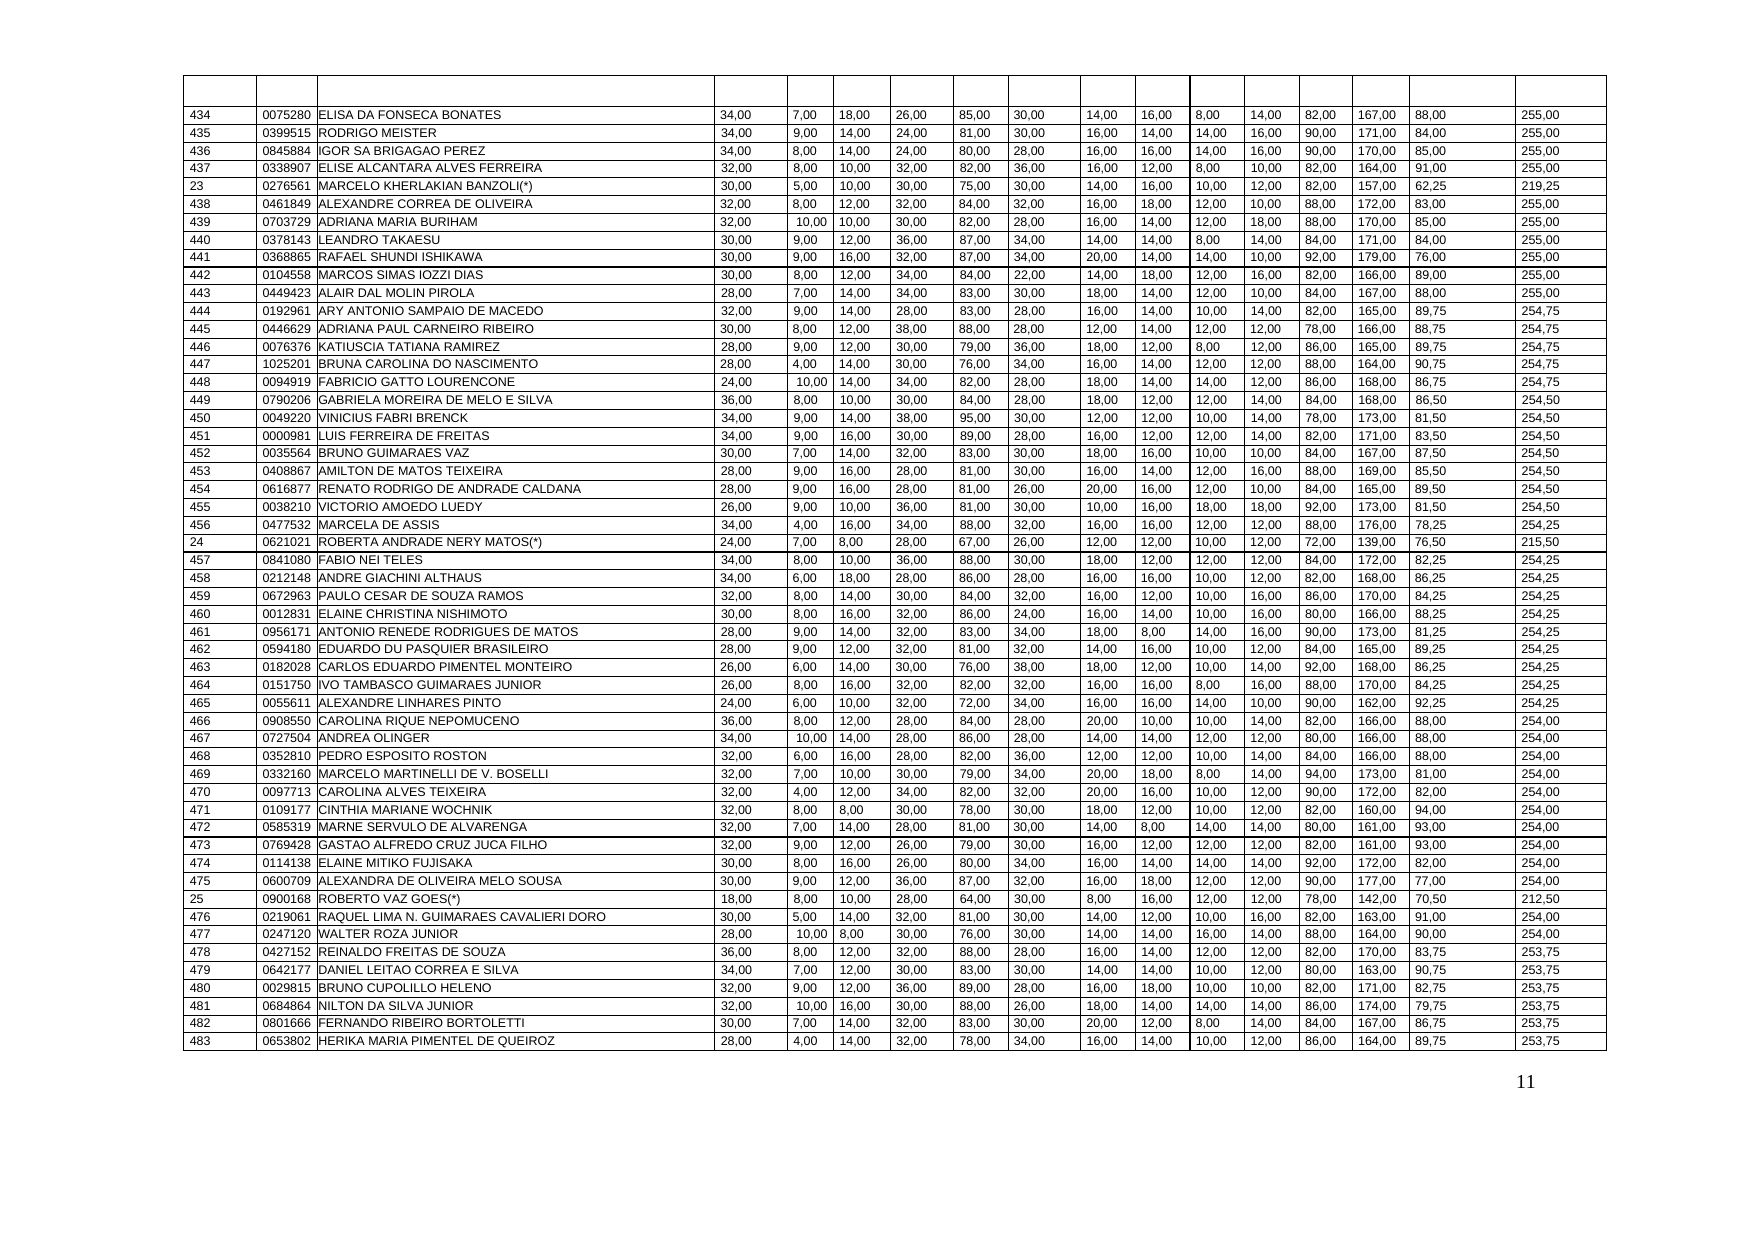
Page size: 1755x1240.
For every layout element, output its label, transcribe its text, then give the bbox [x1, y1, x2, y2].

table_cell 30,00 [1009, 553, 1080, 569]
table_cell 10,00 [788, 214, 833, 231]
table_cell 16,00 [834, 481, 890, 498]
table_cell 16,00 [1136, 641, 1189, 658]
table_cell 8,00 [834, 535, 890, 551]
table_cell 12,00 [1191, 428, 1244, 444]
table_cell 30,00 [891, 356, 953, 373]
table_cell WALTER ROZA JUNIOR [318, 926, 714, 943]
table_cell 162,00 [1353, 695, 1409, 712]
table_cell 28,00 [891, 820, 953, 836]
table_cell 12,00 [1191, 356, 1244, 373]
table_cell 28,00 [715, 339, 787, 355]
table_cell 0151750 [257, 677, 317, 694]
table_cell 23 [184, 178, 256, 195]
table_cell 16,00 [1081, 463, 1135, 480]
table_cell 254,25 [1516, 624, 1606, 640]
table_cell 36,00 [715, 713, 787, 729]
table_cell 14,00 [1136, 463, 1189, 480]
table_cell 12,00 [1136, 659, 1189, 676]
table_cell 0114138 [257, 855, 317, 872]
table_cell GASTAO ALFREDO CRUZ JUCA FILHO [318, 838, 714, 854]
table_cell 82,25 [1410, 553, 1515, 569]
table_cell 458 [184, 570, 256, 587]
table_cell 32,00 [715, 196, 787, 213]
table_cell 449 [184, 392, 256, 409]
table_cell 26,00 [1009, 998, 1080, 1014]
table_cell 14,00 [834, 446, 890, 462]
table_cell 16,00 [1136, 570, 1189, 587]
table_cell 10,00 [834, 553, 890, 569]
table_cell 16,00 [1081, 1033, 1135, 1050]
table_cell 82,00 [1300, 428, 1352, 444]
table_cell 28,00 [1009, 980, 1080, 997]
table_cell 12,00 [1191, 196, 1244, 213]
table_cell 12,00 [834, 962, 890, 979]
table_cell 82,00 [1300, 944, 1352, 961]
table_cell 67,00 [954, 535, 1008, 551]
table_cell BRUNO CUPOLILLO HELENO [318, 980, 714, 997]
table_cell 30,00 [715, 250, 787, 266]
table_cell 5,00 [788, 909, 833, 925]
table_cell 28,00 [1009, 143, 1080, 159]
table_cell 34,00 [715, 410, 787, 427]
table_cell 0703729 [257, 214, 317, 231]
table_cell 14,00 [1245, 232, 1299, 248]
table_cell 32,00 [715, 588, 787, 605]
table_cell 14,00 [1191, 998, 1244, 1014]
table_cell 168,00 [1353, 392, 1409, 409]
table_cell 0076376 [257, 339, 317, 355]
table_cell 32,00 [891, 695, 953, 712]
table_cell 165,00 [1353, 303, 1409, 320]
table_cell ELAINE MITIKO FUJISAKA [318, 855, 714, 872]
table_cell 30,00 [1009, 499, 1080, 516]
table_cell 215,50 [1516, 535, 1606, 551]
table_cell 253,75 [1516, 1016, 1606, 1032]
table_cell 254,50 [1516, 410, 1606, 427]
table_cell 10,00 [788, 731, 833, 747]
table_cell 253,75 [1516, 998, 1606, 1014]
table_cell 16,00 [1136, 107, 1189, 124]
table_cell 30,00 [1009, 926, 1080, 943]
table_cell 86,00 [1300, 339, 1352, 355]
table_cell 10,00 [788, 374, 833, 391]
table_cell 12,00 [1136, 392, 1189, 409]
table_cell 82,75 [1410, 980, 1515, 997]
table_cell 16,00 [834, 517, 890, 533]
table_cell 28,00 [715, 926, 787, 943]
table_cell 8,00 [788, 713, 833, 729]
table_cell 28,00 [715, 1033, 787, 1050]
table_cell 84,00 [1300, 1016, 1352, 1032]
table_cell 170,00 [1353, 677, 1409, 694]
table_cell 30,00 [1009, 125, 1080, 142]
table_cell 176,00 [1353, 517, 1409, 533]
table_cell 14,00 [1245, 410, 1299, 427]
table_cell 36,00 [891, 232, 953, 248]
table_cell 81,00 [954, 463, 1008, 480]
table_cell 9,00 [788, 499, 833, 516]
table_cell 12,00 [1191, 873, 1244, 890]
table_cell 8,00 [788, 553, 833, 569]
table_cell 83,75 [1410, 944, 1515, 961]
table_cell 75,00 [954, 178, 1008, 195]
table_cell 16,00 [1245, 588, 1299, 605]
table_cell 8,00 [788, 891, 833, 908]
table_cell 12,00 [1136, 909, 1189, 925]
table_cell 171,00 [1353, 232, 1409, 248]
table_cell 0338907 [257, 161, 317, 177]
table_cell 30,00 [891, 962, 953, 979]
table_cell 32,00 [891, 446, 953, 462]
table_cell 72,00 [954, 695, 1008, 712]
table_cell 88,00 [1410, 107, 1515, 124]
table_cell 479 [184, 962, 256, 979]
table_cell 86,25 [1410, 659, 1515, 676]
table_cell 14,00 [834, 285, 890, 302]
table_cell 14,00 [1191, 624, 1244, 640]
table_cell 18,00 [1245, 214, 1299, 231]
table_cell 89,00 [1410, 268, 1515, 284]
table_cell 12,00 [834, 232, 890, 248]
table_cell 32,00 [891, 641, 953, 658]
table_cell 9,00 [788, 463, 833, 480]
table_cell 28,00 [715, 356, 787, 373]
table_cell 34,00 [1009, 695, 1080, 712]
table_cell 30,00 [1009, 107, 1080, 124]
table_cell 442 [184, 268, 256, 284]
table_cell RAQUEL LIMA N. GUIMARAES CAVALIERI DORO [318, 909, 714, 925]
table_cell 255,00 [1516, 196, 1606, 213]
table_cell ELISE ALCANTARA ALVES FERREIRA [318, 161, 714, 177]
table_cell 14,00 [1136, 855, 1189, 872]
table_cell 24,00 [715, 374, 787, 391]
table_cell 85,00 [954, 107, 1008, 124]
table_cell 38,00 [891, 410, 953, 427]
table_cell 64,00 [954, 891, 1008, 908]
table_cell 0368865 [257, 250, 317, 266]
table_cell 172,00 [1353, 553, 1409, 569]
table_cell 82,00 [1300, 107, 1352, 124]
table_cell 170,00 [1353, 944, 1409, 961]
table_cell 30,00 [891, 214, 953, 231]
table_cell 12,00 [1245, 962, 1299, 979]
table_cell 18,00 [1081, 285, 1135, 302]
table_cell 18,00 [1136, 873, 1189, 890]
table_cell 16,00 [1081, 428, 1135, 444]
table_cell 18,00 [1081, 446, 1135, 462]
table_cell 0477532 [257, 517, 317, 533]
table_cell 10,00 [1191, 980, 1244, 997]
table_cell 16,00 [1191, 926, 1244, 943]
table_cell 34,00 [715, 570, 787, 587]
table_cell 12,00 [1191, 731, 1244, 747]
table_cell 6,00 [788, 659, 833, 676]
table_cell 462 [184, 641, 256, 658]
table_cell 139,00 [1353, 535, 1409, 551]
table_cell 14,00 [1191, 125, 1244, 142]
table_cell 0038210 [257, 499, 317, 516]
table_cell 482 [184, 1016, 256, 1032]
table_cell 254,25 [1516, 659, 1606, 676]
table_cell 16,00 [834, 428, 890, 444]
table_cell 8,00 [788, 855, 833, 872]
table_cell 36,00 [1009, 748, 1080, 765]
table_cell 12,00 [1245, 321, 1299, 338]
table_cell 26,00 [891, 855, 953, 872]
table_cell 474 [184, 855, 256, 872]
table_cell 34,00 [891, 517, 953, 533]
table_cell 30,00 [715, 321, 787, 338]
table_cell BRUNA CAROLINA DO NASCIMENTO [318, 356, 714, 373]
table_cell 26,00 [1009, 481, 1080, 498]
table_cell 16,00 [1136, 677, 1189, 694]
table_cell 10,00 [1191, 962, 1244, 979]
table_cell 254,00 [1516, 855, 1606, 872]
table_cell 28,00 [1009, 944, 1080, 961]
table_cell 0352810 [257, 748, 317, 765]
table_cell LEANDRO TAKAESU [318, 232, 714, 248]
table_cell 440 [184, 232, 256, 248]
table_cell 0000981 [257, 428, 317, 444]
table_cell 88,00 [1300, 196, 1352, 213]
table_cell 10,00 [1191, 802, 1244, 818]
table_cell 0801666 [257, 1016, 317, 1032]
table_cell 30,00 [1009, 802, 1080, 818]
table_cell 84,00 [1300, 285, 1352, 302]
table_cell 254,50 [1516, 428, 1606, 444]
table_cell 254,50 [1516, 481, 1606, 498]
table_cell 28,00 [1009, 713, 1080, 729]
table_cell 84,00 [954, 268, 1008, 284]
table_cell 86,50 [1410, 392, 1515, 409]
table_cell 16,00 [1081, 606, 1135, 623]
table_cell 463 [184, 659, 256, 676]
table_cell 14,00 [834, 731, 890, 747]
table_cell 478 [184, 944, 256, 961]
table_cell 12,00 [1136, 161, 1189, 177]
table_cell 90,75 [1410, 962, 1515, 979]
table_cell 4,00 [788, 356, 833, 373]
table_cell 12,00 [1191, 944, 1244, 961]
table_cell 85,00 [1410, 143, 1515, 159]
table_cell 14,00 [1136, 250, 1189, 266]
table_cell 254,00 [1516, 748, 1606, 765]
table_cell 14,00 [1136, 321, 1189, 338]
table_cell [1009, 76, 1080, 106]
table_cell 8,00 [1191, 1016, 1244, 1032]
table_cell HERIKA MARIA PIMENTEL DE QUEIROZ [318, 1033, 714, 1050]
table_cell 255,00 [1516, 285, 1606, 302]
table_cell 28,00 [891, 463, 953, 480]
table_cell 90,00 [1300, 695, 1352, 712]
table_cell 8,00 [1191, 339, 1244, 355]
table_cell 171,00 [1353, 980, 1409, 997]
table_cell 90,75 [1410, 356, 1515, 373]
table_cell 79,75 [1410, 998, 1515, 1014]
table_cell 12,00 [1191, 285, 1244, 302]
table_cell 481 [184, 998, 256, 1014]
table_cell CAROLINA RIQUE NEPOMUCENO [318, 713, 714, 729]
table_cell 30,00 [891, 998, 953, 1014]
table_cell ALAIR DAL MOLIN PIROLA [318, 285, 714, 302]
table_cell 8,00 [788, 677, 833, 694]
table_cell 10,00 [1191, 410, 1244, 427]
table_cell 14,00 [1245, 303, 1299, 320]
table_cell RENATO RODRIGO DE ANDRADE CALDANA [318, 481, 714, 498]
table_cell 16,00 [1136, 178, 1189, 195]
table_cell 80,00 [1300, 962, 1352, 979]
table_cell 10,00 [1191, 588, 1244, 605]
table_cell 82,00 [1300, 268, 1352, 284]
table_cell 164,00 [1353, 1033, 1409, 1050]
table_cell 12,00 [1245, 944, 1299, 961]
table_cell 253,75 [1516, 944, 1606, 961]
table_cell 24,00 [891, 143, 953, 159]
table_cell 16,00 [1081, 855, 1135, 872]
table_cell 92,00 [1300, 499, 1352, 516]
table_cell 82,00 [1300, 980, 1352, 997]
table_cell 94,00 [1410, 802, 1515, 818]
table_cell 20,00 [1081, 481, 1135, 498]
table_cell 36,00 [715, 944, 787, 961]
table_cell 14,00 [834, 356, 890, 373]
table_cell 12,00 [834, 268, 890, 284]
table_cell 6,00 [788, 748, 833, 765]
table_cell 34,00 [1009, 1033, 1080, 1050]
table_cell 16,00 [1245, 677, 1299, 694]
table_cell 12,00 [1245, 356, 1299, 373]
table_cell 94,00 [1300, 766, 1352, 783]
table_cell 443 [184, 285, 256, 302]
table_cell 12,00 [1191, 517, 1244, 533]
table_cell 16,00 [1081, 161, 1135, 177]
table_cell 88,00 [1300, 517, 1352, 533]
table_cell 81,00 [954, 909, 1008, 925]
table_cell 9,00 [788, 232, 833, 248]
table_cell ALEXANDRE LINHARES PINTO [318, 695, 714, 712]
table_cell 10,00 [788, 998, 833, 1014]
table_cell 88,25 [1410, 606, 1515, 623]
table_cell 34,00 [1009, 624, 1080, 640]
table_cell 14,00 [1081, 909, 1135, 925]
table_cell 82,00 [1300, 713, 1352, 729]
table_cell 18,00 [834, 107, 890, 124]
table_cell 0769428 [257, 838, 317, 854]
table_cell 32,00 [891, 606, 953, 623]
table_cell 93,00 [1410, 838, 1515, 854]
table_cell 36,00 [1009, 161, 1080, 177]
table_cell 0276561 [257, 178, 317, 195]
table_cell 8,00 [1191, 677, 1244, 694]
table_cell 86,00 [954, 606, 1008, 623]
table_cell 88,00 [1300, 356, 1352, 373]
table_cell 0192961 [257, 303, 317, 320]
table_cell PAULO CESAR DE SOUZA RAMOS [318, 588, 714, 605]
table_cell 447 [184, 356, 256, 373]
table_cell 12,00 [1136, 588, 1189, 605]
table_cell 16,00 [1245, 143, 1299, 159]
table_cell 254,00 [1516, 909, 1606, 925]
table_cell 32,00 [715, 998, 787, 1014]
table_cell [788, 76, 833, 106]
table_cell 14,00 [1245, 926, 1299, 943]
table_cell 452 [184, 446, 256, 462]
table_cell 163,00 [1353, 909, 1409, 925]
table_cell 10,00 [1245, 481, 1299, 498]
table_cell 8,00 [1081, 891, 1135, 908]
table_cell 7,00 [788, 535, 833, 551]
table_cell 28,00 [891, 570, 953, 587]
table_cell 34,00 [891, 285, 953, 302]
table_cell 18,00 [1081, 392, 1135, 409]
table_cell ADRIANA MARIA BURIHAM [318, 214, 714, 231]
table_cell 32,00 [715, 802, 787, 818]
table_cell 28,00 [891, 748, 953, 765]
table_cell 14,00 [834, 1033, 890, 1050]
table_cell 0727504 [257, 731, 317, 747]
table_cell 12,00 [1081, 748, 1135, 765]
table_cell 254,25 [1516, 606, 1606, 623]
table_cell 30,00 [891, 339, 953, 355]
table_cell 32,00 [715, 980, 787, 997]
table_cell 16,00 [1136, 784, 1189, 801]
table_cell 255,00 [1516, 250, 1606, 266]
table_cell LUIS FERREIRA DE FREITAS [318, 428, 714, 444]
table_cell 82,00 [954, 374, 1008, 391]
table_cell PEDRO ESPOSITO ROSTON [318, 748, 714, 765]
table_cell 86,00 [1300, 1033, 1352, 1050]
table_cell 170,00 [1353, 143, 1409, 159]
table_cell 254,25 [1516, 677, 1606, 694]
table_cell [1353, 76, 1409, 106]
table_cell 18,00 [1191, 499, 1244, 516]
table_cell 18,00 [1081, 998, 1135, 1014]
table_cell 0075280 [257, 107, 317, 124]
table_cell FABIO NEI TELES [318, 553, 714, 569]
table_cell 10,00 [1245, 161, 1299, 177]
table_cell 4,00 [788, 1033, 833, 1050]
table_cell 14,00 [834, 1016, 890, 1032]
table_cell 12,00 [1245, 1033, 1299, 1050]
table_cell CINTHIA MARIANE WOCHNIK [318, 802, 714, 818]
table_cell 30,00 [715, 232, 787, 248]
table_cell 10,00 [834, 178, 890, 195]
table_cell 28,00 [1009, 321, 1080, 338]
table_cell 34,00 [1009, 250, 1080, 266]
table_cell 0012831 [257, 606, 317, 623]
table_cell 172,00 [1353, 196, 1409, 213]
table_cell 173,00 [1353, 624, 1409, 640]
table_cell 16,00 [1245, 624, 1299, 640]
table_cell 30,00 [1009, 446, 1080, 462]
table_cell 14,00 [1191, 695, 1244, 712]
table_cell 466 [184, 713, 256, 729]
table_cell 30,00 [715, 446, 787, 462]
table_cell 8,00 [788, 802, 833, 818]
table_cell 83,00 [954, 285, 1008, 302]
table_cell ANDREA OLINGER [318, 731, 714, 747]
table_cell 76,00 [954, 659, 1008, 676]
table_cell 142,00 [1353, 891, 1409, 908]
table_cell 14,00 [1245, 107, 1299, 124]
table_cell 28,00 [891, 891, 953, 908]
table_cell 80,00 [954, 143, 1008, 159]
table_cell 166,00 [1353, 606, 1409, 623]
table_cell 14,00 [1245, 392, 1299, 409]
table_cell 20,00 [1081, 1016, 1135, 1032]
table_cell 32,00 [1009, 873, 1080, 890]
table_cell 16,00 [1245, 125, 1299, 142]
table_cell 160,00 [1353, 802, 1409, 818]
table_cell 28,00 [891, 303, 953, 320]
table_cell 20,00 [1081, 766, 1135, 783]
table_cell 16,00 [1081, 303, 1135, 320]
table_cell 81,00 [954, 481, 1008, 498]
table_cell 173,00 [1353, 766, 1409, 783]
table_cell 12,00 [834, 944, 890, 961]
table_cell [1410, 76, 1515, 106]
table_cell 14,00 [1191, 855, 1244, 872]
table_cell 212,50 [1516, 891, 1606, 908]
table_cell 34,00 [715, 517, 787, 533]
table_cell 32,00 [715, 214, 787, 231]
table_cell 0427152 [257, 944, 317, 961]
table_cell 10,00 [834, 392, 890, 409]
table_cell 9,00 [788, 250, 833, 266]
table_cell 173,00 [1353, 410, 1409, 427]
table_cell 16,00 [834, 463, 890, 480]
table_cell 82,00 [1300, 909, 1352, 925]
table_cell 0094919 [257, 374, 317, 391]
table_cell 85,50 [1410, 463, 1515, 480]
table_cell 36,00 [891, 499, 953, 516]
table_cell ANTONIO RENEDE RODRIGUES DE MATOS [318, 624, 714, 640]
table_cell 26,00 [715, 677, 787, 694]
table_cell 86,00 [954, 570, 1008, 587]
table_cell 254,00 [1516, 731, 1606, 747]
table_cell 14,00 [834, 303, 890, 320]
table_cell 14,00 [834, 820, 890, 836]
table_cell 254,00 [1516, 784, 1606, 801]
table_cell 34,00 [715, 962, 787, 979]
table_cell 12,00 [1191, 268, 1244, 284]
table_cell 10,00 [1191, 1033, 1244, 1050]
table_cell 16,00 [1081, 944, 1135, 961]
table_cell 16,00 [1081, 125, 1135, 142]
table_cell 88,00 [1410, 713, 1515, 729]
table_cell 0790206 [257, 392, 317, 409]
table_cell IGOR SA BRIGAGAO PEREZ [318, 143, 714, 159]
table_cell 79,00 [954, 339, 1008, 355]
table_cell 28,00 [891, 481, 953, 498]
table_cell 12,00 [1245, 802, 1299, 818]
table_cell 444 [184, 303, 256, 320]
table_cell [1300, 76, 1352, 106]
table_cell 34,00 [1009, 766, 1080, 783]
table_cell 28,00 [1009, 428, 1080, 444]
table_cell 16,00 [1081, 980, 1135, 997]
table_cell 14,00 [1136, 944, 1189, 961]
table_cell 10,00 [834, 499, 890, 516]
table_cell 464 [184, 677, 256, 694]
table_cell 83,00 [954, 624, 1008, 640]
table_cell 84,00 [1300, 232, 1352, 248]
table_cell 9,00 [788, 641, 833, 658]
table_cell 32,00 [1009, 588, 1080, 605]
table_cell 170,00 [1353, 214, 1409, 231]
table_cell 0642177 [257, 962, 317, 979]
table_cell 0378143 [257, 232, 317, 248]
table_cell 81,00 [954, 641, 1008, 658]
table_cell 8,00 [788, 588, 833, 605]
table_cell 34,00 [715, 428, 787, 444]
table_cell 38,00 [891, 321, 953, 338]
table_cell 92,00 [1300, 250, 1352, 266]
table_cell 32,00 [891, 1016, 953, 1032]
table_cell 79,00 [954, 766, 1008, 783]
table_cell 87,00 [954, 232, 1008, 248]
table_cell RODRIGO MEISTER [318, 125, 714, 142]
table_cell 32,00 [715, 303, 787, 320]
table_cell 174,00 [1353, 998, 1409, 1014]
table_cell 0029815 [257, 980, 317, 997]
table_cell 167,00 [1353, 1016, 1409, 1032]
table_cell 12,00 [834, 980, 890, 997]
table_cell 9,00 [788, 481, 833, 498]
table_cell RAFAEL SHUNDI ISHIKAWA [318, 250, 714, 266]
table_cell 12,00 [1136, 748, 1189, 765]
table_cell 5,00 [788, 178, 833, 195]
table_cell 12,00 [1136, 838, 1189, 854]
table_cell 82,00 [954, 677, 1008, 694]
table_cell 8,00 [1191, 107, 1244, 124]
table_cell 84,00 [1300, 641, 1352, 658]
table_cell 14,00 [1245, 748, 1299, 765]
table_cell 36,00 [891, 873, 953, 890]
table_cell 14,00 [1245, 1016, 1299, 1032]
table_cell 253,75 [1516, 962, 1606, 979]
table_cell 38,00 [1009, 659, 1080, 676]
table_cell 9,00 [788, 410, 833, 427]
table_cell 172,00 [1353, 784, 1409, 801]
table_cell 453 [184, 463, 256, 480]
table_cell 12,00 [1191, 481, 1244, 498]
table_cell 28,00 [715, 641, 787, 658]
table_cell 14,00 [1136, 214, 1189, 231]
table_cell 14,00 [1136, 926, 1189, 943]
table_cell 16,00 [1081, 196, 1135, 213]
table_cell 14,00 [1136, 232, 1189, 248]
table_cell VICTORIO AMOEDO LUEDY [318, 499, 714, 516]
table_cell 459 [184, 588, 256, 605]
table_cell 82,00 [1300, 161, 1352, 177]
table_cell 84,00 [1300, 748, 1352, 765]
table_cell 254,00 [1516, 926, 1606, 943]
table_cell 12,00 [1136, 1016, 1189, 1032]
table_cell 165,00 [1353, 481, 1409, 498]
table_cell 12,00 [834, 873, 890, 890]
table_cell 454 [184, 481, 256, 498]
table_cell 81,00 [954, 499, 1008, 516]
table_cell ANDRE GIACHINI ALTHAUS [318, 570, 714, 587]
table_cell 0845884 [257, 143, 317, 159]
table_cell 10,00 [1191, 641, 1244, 658]
table_cell 16,00 [1081, 695, 1135, 712]
table_cell 30,00 [891, 588, 953, 605]
table_cell MARCELO MARTINELLI DE V. BOSELLI [318, 766, 714, 783]
table_cell 30,00 [1009, 962, 1080, 979]
table_cell ELAINE CHRISTINA NISHIMOTO [318, 606, 714, 623]
table_cell 28,00 [715, 463, 787, 480]
table_cell 12,00 [1136, 410, 1189, 427]
table_cell 24 [184, 535, 256, 551]
table_cell 36,00 [891, 553, 953, 569]
table_cell 84,00 [1300, 553, 1352, 569]
table_cell ROBERTA ANDRADE NERY MATOS(*) [318, 535, 714, 551]
table_cell 14,00 [1136, 1033, 1189, 1050]
table_cell 166,00 [1353, 748, 1409, 765]
table_cell 255,00 [1516, 161, 1606, 177]
table_cell 92,25 [1410, 695, 1515, 712]
table_cell 16,00 [1136, 143, 1189, 159]
table_cell 0841080 [257, 553, 317, 569]
table_cell 7,00 [788, 285, 833, 302]
table_cell 80,00 [1300, 731, 1352, 747]
table_cell 434 [184, 107, 256, 124]
table_cell 12,00 [1245, 838, 1299, 854]
table_cell 32,00 [715, 784, 787, 801]
table_cell 12,00 [1136, 553, 1189, 569]
table_cell 28,00 [715, 285, 787, 302]
table_cell 26,00 [715, 659, 787, 676]
table_cell 16,00 [1081, 570, 1135, 587]
table_cell 168,00 [1353, 374, 1409, 391]
table_cell 483 [184, 1033, 256, 1050]
table_cell 86,00 [954, 731, 1008, 747]
table_cell 30,00 [1009, 463, 1080, 480]
table_cell 12,00 [1245, 891, 1299, 908]
table_cell 254,25 [1516, 641, 1606, 658]
table_cell 253,75 [1516, 1033, 1606, 1050]
table_cell 82,00 [1300, 570, 1352, 587]
table_cell 10,00 [834, 695, 890, 712]
table_cell 438 [184, 196, 256, 213]
table_cell 34,00 [891, 268, 953, 284]
table_cell 32,00 [715, 748, 787, 765]
table_cell 32,00 [1009, 677, 1080, 694]
table_cell 76,00 [954, 356, 1008, 373]
table_cell FERNANDO RIBEIRO BORTOLETTI [318, 1016, 714, 1032]
table_cell 12,00 [834, 339, 890, 355]
table_cell EDUARDO DU PASQUIER BRASILEIRO [318, 641, 714, 658]
table_cell 10,00 [1191, 784, 1244, 801]
table_cell 32,00 [1009, 641, 1080, 658]
table_cell 86,00 [1300, 998, 1352, 1014]
table_cell 30,00 [891, 926, 953, 943]
table_cell 10,00 [1191, 303, 1244, 320]
table_cell 12,00 [834, 641, 890, 658]
table_cell 448 [184, 374, 256, 391]
table_cell 0035564 [257, 446, 317, 462]
table_cell 76,50 [1410, 535, 1515, 551]
table_cell 12,00 [1191, 321, 1244, 338]
table_cell 161,00 [1353, 820, 1409, 836]
table_cell 22,00 [1009, 268, 1080, 284]
table_cell 28,00 [1009, 570, 1080, 587]
table_cell 10,00 [1191, 659, 1244, 676]
table_cell ALEXANDRE CORREA DE OLIVEIRA [318, 196, 714, 213]
table_cell 26,00 [891, 838, 953, 854]
table_cell 84,00 [954, 392, 1008, 409]
table_cell 10,00 [1191, 713, 1244, 729]
table_cell 165,00 [1353, 641, 1409, 658]
table_cell 12,00 [1136, 339, 1189, 355]
table_cell 82,00 [954, 748, 1008, 765]
table_cell 10,00 [1191, 909, 1244, 925]
table_cell 87,50 [1410, 446, 1515, 462]
table_cell 24,00 [715, 695, 787, 712]
table_cell 18,00 [1081, 624, 1135, 640]
table_cell 255,00 [1516, 232, 1606, 248]
table_cell 89,50 [1410, 481, 1515, 498]
table_cell 82,00 [1300, 303, 1352, 320]
table_cell 30,00 [715, 606, 787, 623]
table_cell [954, 76, 1008, 106]
table_cell 9,00 [788, 125, 833, 142]
table_cell 169,00 [1353, 463, 1409, 480]
table_cell 12,00 [1191, 553, 1244, 569]
table_cell 93,00 [1410, 820, 1515, 836]
table_cell 89,75 [1410, 1033, 1515, 1050]
table_cell 16,00 [1081, 143, 1135, 159]
table_cell 10,00 [834, 766, 890, 783]
table_cell 8,00 [788, 321, 833, 338]
table_cell MARCOS SIMAS IOZZI DIAS [318, 268, 714, 284]
table_cell 167,00 [1353, 285, 1409, 302]
table_cell 8,00 [1136, 624, 1189, 640]
table_cell 32,00 [891, 909, 953, 925]
table_cell 34,00 [715, 125, 787, 142]
table_cell 28,00 [1009, 392, 1080, 409]
table_cell 8,00 [788, 944, 833, 961]
table_cell 20,00 [1081, 713, 1135, 729]
table_cell 12,00 [834, 713, 890, 729]
table_cell 36,00 [1009, 339, 1080, 355]
table_cell 16,00 [1245, 463, 1299, 480]
table_cell 157,00 [1353, 178, 1409, 195]
table_cell 7,00 [788, 962, 833, 979]
table_cell 470 [184, 784, 256, 801]
table_cell 90,00 [1300, 873, 1352, 890]
table_cell 34,00 [1009, 232, 1080, 248]
table_cell 34,00 [715, 107, 787, 124]
table_cell 87,00 [954, 250, 1008, 266]
table_cell 6,00 [788, 695, 833, 712]
table_cell 0097713 [257, 784, 317, 801]
table_cell 165,00 [1353, 339, 1409, 355]
table_cell 18,00 [1136, 980, 1189, 997]
table_cell 88,00 [1410, 748, 1515, 765]
table_cell 82,00 [1410, 784, 1515, 801]
table_cell 26,00 [891, 107, 953, 124]
table_cell 12,00 [1136, 535, 1189, 551]
table_cell 14,00 [1245, 766, 1299, 783]
table_cell 18,00 [1081, 659, 1135, 676]
table_cell 16,00 [1136, 499, 1189, 516]
table_cell 30,00 [891, 766, 953, 783]
table_cell 91,00 [1410, 161, 1515, 177]
table_cell 32,00 [715, 820, 787, 836]
table_cell 0399515 [257, 125, 317, 142]
table_cell 10,00 [1191, 178, 1244, 195]
table_cell 30,00 [891, 178, 953, 195]
table_cell 14,00 [1245, 713, 1299, 729]
table_cell 86,00 [1300, 588, 1352, 605]
table_cell [1191, 76, 1244, 106]
table_cell 10,00 [834, 214, 890, 231]
table_cell 439 [184, 214, 256, 231]
table_cell 254,75 [1516, 339, 1606, 355]
table_cell 83,00 [954, 446, 1008, 462]
table_cell 469 [184, 766, 256, 783]
table_cell 10,00 [1136, 713, 1189, 729]
table_cell 0449423 [257, 285, 317, 302]
table_cell 7,00 [788, 446, 833, 462]
table_cell 14,00 [834, 909, 890, 925]
table_cell 16,00 [1245, 909, 1299, 925]
table_cell 14,00 [1081, 926, 1135, 943]
table_cell 0212148 [257, 570, 317, 587]
table_cell 14,00 [1245, 659, 1299, 676]
table_cell 10,00 [1191, 748, 1244, 765]
table_cell 88,75 [1410, 321, 1515, 338]
table_cell 437 [184, 161, 256, 177]
table_cell 167,00 [1353, 107, 1409, 124]
table_cell 88,00 [1300, 214, 1352, 231]
table_cell 12,00 [1191, 214, 1244, 231]
table_cell 0585319 [257, 820, 317, 836]
table_cell 0247120 [257, 926, 317, 943]
table_cell 12,00 [1081, 535, 1135, 551]
table_cell 32,00 [715, 161, 787, 177]
table_cell 8,00 [1191, 161, 1244, 177]
table_cell 82,00 [1300, 802, 1352, 818]
table_cell 34,00 [715, 553, 787, 569]
table_cell 26,00 [715, 499, 787, 516]
table_cell 12,00 [1191, 891, 1244, 908]
table_cell 14,00 [1136, 998, 1189, 1014]
table_cell 12,00 [1245, 374, 1299, 391]
table_cell 79,00 [954, 838, 1008, 854]
table_cell 32,00 [1009, 784, 1080, 801]
table_cell 88,00 [954, 553, 1008, 569]
table_cell 28,00 [891, 713, 953, 729]
table_cell 164,00 [1353, 356, 1409, 373]
table_cell 16,00 [834, 606, 890, 623]
table_cell 95,00 [954, 410, 1008, 427]
table_cell 16,00 [834, 677, 890, 694]
table_cell 88,00 [1410, 731, 1515, 747]
table_cell 171,00 [1353, 428, 1409, 444]
table_cell 12,00 [1081, 321, 1135, 338]
table_cell 8,00 [1191, 232, 1244, 248]
table_cell 446 [184, 339, 256, 355]
table_cell 84,00 [1410, 232, 1515, 248]
table_cell 14,00 [1191, 374, 1244, 391]
table_cell 14,00 [1245, 998, 1299, 1014]
table_cell ALEXANDRA DE OLIVEIRA MELO SOUSA [318, 873, 714, 890]
table_cell [715, 76, 787, 106]
table_cell 16,00 [834, 748, 890, 765]
table_cell 30,00 [715, 1016, 787, 1032]
table_cell CARLOS EDUARDO PIMENTEL MONTEIRO [318, 659, 714, 676]
table_cell 164,00 [1353, 926, 1409, 943]
table_cell 30,00 [891, 428, 953, 444]
table_cell 177,00 [1353, 873, 1409, 890]
table_cell 166,00 [1353, 713, 1409, 729]
table_cell 0672963 [257, 588, 317, 605]
table_cell 14,00 [834, 410, 890, 427]
table_cell 254,50 [1516, 392, 1606, 409]
table_cell 34,00 [1009, 855, 1080, 872]
table_cell 30,00 [1009, 410, 1080, 427]
table_cell 89,00 [954, 428, 1008, 444]
table_cell 14,00 [1081, 107, 1135, 124]
table_cell 12,00 [1245, 570, 1299, 587]
table_cell 81,00 [954, 125, 1008, 142]
table_cell 18,00 [1136, 766, 1189, 783]
table_cell 8,00 [788, 606, 833, 623]
table_cell 14,00 [1136, 125, 1189, 142]
table_cell 83,00 [1410, 196, 1515, 213]
table_cell [834, 76, 890, 106]
table_cell 14,00 [1136, 285, 1189, 302]
table_cell 12,00 [1081, 410, 1135, 427]
table_cell 84,25 [1410, 677, 1515, 694]
table_cell 81,00 [954, 820, 1008, 836]
table_cell 468 [184, 748, 256, 765]
table_cell 7,00 [788, 820, 833, 836]
table_cell 255,00 [1516, 143, 1606, 159]
table_cell 9,00 [788, 838, 833, 854]
table_cell 0600709 [257, 873, 317, 890]
table_cell 78,00 [954, 802, 1008, 818]
table_cell 32,00 [715, 766, 787, 783]
table_cell 254,50 [1516, 463, 1606, 480]
table_cell VINICIUS FABRI BRENCK [318, 410, 714, 427]
table_cell 8,00 [1136, 820, 1189, 836]
table_cell 435 [184, 125, 256, 142]
table_cell 18,00 [1081, 553, 1135, 569]
table_cell 14,00 [1081, 820, 1135, 836]
table_cell 14,00 [1081, 178, 1135, 195]
table_cell 0461849 [257, 196, 317, 213]
table_cell 34,00 [891, 374, 953, 391]
table_cell 9,00 [788, 428, 833, 444]
table_cell ADRIANA PAUL CARNEIRO RIBEIRO [318, 321, 714, 338]
table_cell KATIUSCIA TATIANA RAMIREZ [318, 339, 714, 355]
table_cell 82,00 [954, 161, 1008, 177]
table_cell 0616877 [257, 481, 317, 498]
table_cell 461 [184, 624, 256, 640]
table_cell 18,00 [1136, 268, 1189, 284]
table_cell 89,75 [1410, 339, 1515, 355]
table_cell 84,00 [954, 588, 1008, 605]
table_cell 476 [184, 909, 256, 925]
table_cell 171,00 [1353, 125, 1409, 142]
table_cell 255,00 [1516, 125, 1606, 142]
table_cell 173,00 [1353, 499, 1409, 516]
table_cell 70,50 [1410, 891, 1515, 908]
table_cell 168,00 [1353, 570, 1409, 587]
table_cell 36,00 [891, 980, 953, 997]
table_cell 1025201 [257, 356, 317, 373]
table_cell 254,75 [1516, 356, 1606, 373]
table_cell 88,00 [954, 321, 1008, 338]
table_cell 84,00 [954, 713, 1008, 729]
table_cell 14,00 [1245, 855, 1299, 872]
table_cell IVO TAMBASCO GUIMARAES JUNIOR [318, 677, 714, 694]
table_cell 83,00 [954, 303, 1008, 320]
table_cell 80,00 [954, 855, 1008, 872]
table_cell 30,00 [1009, 838, 1080, 854]
table_cell 166,00 [1353, 321, 1409, 338]
table_cell 86,75 [1410, 374, 1515, 391]
table_cell 8,00 [788, 161, 833, 177]
table_cell 88,00 [954, 944, 1008, 961]
table_cell 254,25 [1516, 553, 1606, 569]
table_cell 12,00 [1191, 463, 1244, 480]
table_cell 460 [184, 606, 256, 623]
table_cell 14,00 [834, 374, 890, 391]
table_cell 480 [184, 980, 256, 997]
table_cell 90,00 [1300, 624, 1352, 640]
table_cell 16,00 [1136, 517, 1189, 533]
table_cell 10,00 [1245, 250, 1299, 266]
table_cell 9,00 [788, 980, 833, 997]
table_cell 14,00 [1136, 356, 1189, 373]
table_cell [318, 76, 714, 106]
table_cell 16,00 [834, 250, 890, 266]
table_cell 0956171 [257, 624, 317, 640]
table_cell 16,00 [1081, 517, 1135, 533]
table_cell 78,00 [1300, 410, 1352, 427]
table_cell 456 [184, 517, 256, 533]
table_cell 81,00 [1410, 766, 1515, 783]
table_cell MARNE SERVULO DE ALVARENGA [318, 820, 714, 836]
table_cell 82,00 [954, 784, 1008, 801]
table_cell 254,00 [1516, 766, 1606, 783]
table_cell 80,00 [1300, 820, 1352, 836]
table_cell 8,00 [788, 196, 833, 213]
table_cell 10,00 [1245, 980, 1299, 997]
table_cell 14,00 [1081, 641, 1135, 658]
table_cell 12,00 [834, 838, 890, 854]
table_cell 84,00 [1300, 446, 1352, 462]
table_cell 82,00 [954, 214, 1008, 231]
table_cell 28,00 [891, 731, 953, 747]
table_cell 164,00 [1353, 161, 1409, 177]
table_cell 168,00 [1353, 659, 1409, 676]
table_cell 14,00 [1136, 962, 1189, 979]
table_cell 254,00 [1516, 802, 1606, 818]
table_cell 254,25 [1516, 570, 1606, 587]
table_cell 26,00 [1009, 535, 1080, 551]
table_cell FABRICIO GATTO LOURENCONE [318, 374, 714, 391]
table_cell 457 [184, 553, 256, 569]
table_cell 18,00 [1081, 374, 1135, 391]
table_cell 0109177 [257, 802, 317, 818]
table_cell 445 [184, 321, 256, 338]
table_cell 88,00 [1300, 926, 1352, 943]
table_cell 14,00 [1245, 820, 1299, 836]
table_cell 16,00 [1136, 891, 1189, 908]
table_cell 18,00 [1136, 196, 1189, 213]
table_cell 254,50 [1516, 499, 1606, 516]
table_cell 10,00 [1081, 499, 1135, 516]
table_cell 12,00 [1245, 178, 1299, 195]
table_cell 20,00 [1081, 250, 1135, 266]
table_cell 172,00 [1353, 855, 1409, 872]
table_cell 18,00 [1081, 339, 1135, 355]
table_cell 92,00 [1300, 659, 1352, 676]
table_cell 30,00 [715, 178, 787, 195]
table_cell 7,00 [788, 107, 833, 124]
table_cell REINALDO FREITAS DE SOUZA [318, 944, 714, 961]
table_cell 254,00 [1516, 820, 1606, 836]
table_cell 16,00 [834, 855, 890, 872]
table_cell 254,25 [1516, 695, 1606, 712]
table_cell 8,00 [1191, 766, 1244, 783]
table_cell 161,00 [1353, 838, 1409, 854]
table_cell 477 [184, 926, 256, 943]
table_cell MARCELO KHERLAKIAN BANZOLI(*) [318, 178, 714, 195]
table_cell 32,00 [891, 1033, 953, 1050]
table_cell 16,00 [1081, 214, 1135, 231]
table_cell 14,00 [1136, 374, 1189, 391]
table_cell MARCELA DE ASSIS [318, 517, 714, 533]
table_cell 455 [184, 499, 256, 516]
table_cell 83,50 [1410, 428, 1515, 444]
table_cell 12,00 [1191, 838, 1244, 854]
table_cell 30,00 [715, 268, 787, 284]
table_cell 14,00 [834, 659, 890, 676]
table_cell 12,00 [1245, 784, 1299, 801]
table_cell 16,00 [1136, 446, 1189, 462]
table_cell 89,75 [1410, 303, 1515, 320]
table_cell 24,00 [715, 535, 787, 551]
table_cell 9,00 [788, 873, 833, 890]
table_cell 83,00 [954, 1016, 1008, 1032]
table_cell 14,00 [834, 624, 890, 640]
table_cell 30,00 [1009, 178, 1080, 195]
table_cell 4,00 [788, 784, 833, 801]
table_cell 167,00 [1353, 446, 1409, 462]
table_cell 90,00 [1410, 926, 1515, 943]
table_cell AMILTON DE MATOS TEIXEIRA [318, 463, 714, 480]
table_cell 76,00 [1410, 250, 1515, 266]
table_cell 30,00 [1009, 909, 1080, 925]
table_cell 10,00 [834, 891, 890, 908]
table_cell 28,00 [1009, 214, 1080, 231]
table_cell 32,00 [715, 838, 787, 854]
table_cell 88,00 [1300, 677, 1352, 694]
table_cell 14,00 [834, 125, 890, 142]
table_cell 89,00 [954, 980, 1008, 997]
table_cell 32,00 [1009, 517, 1080, 533]
table_cell 451 [184, 428, 256, 444]
table_cell 14,00 [834, 588, 890, 605]
table_cell 16,00 [1136, 695, 1189, 712]
table_cell 10,00 [1245, 695, 1299, 712]
table_cell 30,00 [715, 909, 787, 925]
table_cell 28,00 [715, 481, 787, 498]
table_cell 14,00 [1191, 250, 1244, 266]
table_cell 30,00 [1009, 1016, 1080, 1032]
table_cell 14,00 [1081, 731, 1135, 747]
table_cell NILTON DA SILVA JUNIOR [318, 998, 714, 1014]
table_cell 10,00 [834, 161, 890, 177]
table_cell 166,00 [1353, 268, 1409, 284]
table_cell 9,00 [788, 339, 833, 355]
table_cell 441 [184, 250, 256, 266]
table_cell 170,00 [1353, 588, 1409, 605]
table_cell 254,75 [1516, 303, 1606, 320]
table_cell [1136, 76, 1189, 106]
table_cell 163,00 [1353, 962, 1409, 979]
table_cell 179,00 [1353, 250, 1409, 266]
table_cell 0594180 [257, 641, 317, 658]
table_cell 7,00 [788, 766, 833, 783]
table_cell 28,00 [1009, 303, 1080, 320]
table_cell 12,00 [1245, 731, 1299, 747]
table_cell 78,00 [954, 1033, 1008, 1050]
table_cell 30,00 [891, 392, 953, 409]
table_cell 254,00 [1516, 838, 1606, 854]
table_cell 81,50 [1410, 499, 1515, 516]
table_cell 88,00 [1410, 285, 1515, 302]
table_cell 32,00 [891, 250, 953, 266]
table_cell 467 [184, 731, 256, 747]
table_cell 14,00 [1081, 232, 1135, 248]
table_cell 88,00 [954, 998, 1008, 1014]
table_cell 473 [184, 838, 256, 854]
table_cell 10,00 [1245, 446, 1299, 462]
table_cell 10,00 [1191, 446, 1244, 462]
table_cell 12,00 [1245, 553, 1299, 569]
table_cell 0900168 [257, 891, 317, 908]
table_cell 16,00 [1081, 588, 1135, 605]
table_cell 0104558 [257, 268, 317, 284]
table_cell 88,00 [954, 517, 1008, 533]
table_cell 465 [184, 695, 256, 712]
table_cell 25 [184, 891, 256, 908]
table_cell 32,00 [1009, 196, 1080, 213]
table_cell 87,00 [954, 873, 1008, 890]
table_cell 83,00 [954, 962, 1008, 979]
table_cell 24,00 [1009, 606, 1080, 623]
table_cell 30,00 [891, 659, 953, 676]
table_cell 36,00 [715, 392, 787, 409]
table_cell 9,00 [788, 624, 833, 640]
table_cell 16,00 [1081, 356, 1135, 373]
table_cell 88,00 [1300, 463, 1352, 480]
table_cell 84,25 [1410, 588, 1515, 605]
table_cell 28,00 [715, 624, 787, 640]
table_cell 28,00 [1009, 731, 1080, 747]
table_cell 0408867 [257, 463, 317, 480]
table_cell 436 [184, 143, 256, 159]
table_cell 30,00 [715, 873, 787, 890]
table_cell 84,00 [1410, 125, 1515, 142]
table_cell 28,00 [1009, 374, 1080, 391]
table_cell 8,00 [788, 392, 833, 409]
table_cell ARY ANTONIO SAMPAIO DE MACEDO [318, 303, 714, 320]
table_cell 16,00 [1081, 838, 1135, 854]
table_cell 18,00 [834, 570, 890, 587]
table_cell 12,00 [1245, 535, 1299, 551]
table_cell 14,00 [1136, 606, 1189, 623]
table_cell 0621021 [257, 535, 317, 551]
table_cell 12,00 [1191, 392, 1244, 409]
table_cell CAROLINA ALVES TEIXEIRA [318, 784, 714, 801]
table_cell 78,00 [1300, 891, 1352, 908]
table_cell 32,00 [891, 161, 953, 177]
table_cell 7,00 [788, 1016, 833, 1032]
table_cell 14,00 [1136, 731, 1189, 747]
table_cell 254,00 [1516, 873, 1606, 890]
table_cell 12,00 [1245, 641, 1299, 658]
table_cell 14,00 [1136, 303, 1189, 320]
table_cell 0446629 [257, 321, 317, 338]
table_cell 8,00 [834, 926, 890, 943]
table_cell 32,00 [891, 944, 953, 961]
table_cell [891, 76, 953, 106]
table_cell 34,00 [891, 784, 953, 801]
table_cell 472 [184, 820, 256, 836]
table_cell 82,00 [1410, 855, 1515, 872]
table_cell 77,00 [1410, 873, 1515, 890]
table_cell 32,00 [891, 624, 953, 640]
table_cell 10,00 [1191, 606, 1244, 623]
table_cell 80,00 [1300, 606, 1352, 623]
table_cell 86,00 [1300, 374, 1352, 391]
table_cell 255,00 [1516, 107, 1606, 124]
table_cell 84,00 [1300, 481, 1352, 498]
table_cell [1081, 76, 1135, 106]
table_cell 91,00 [1410, 909, 1515, 925]
table_cell 14,00 [1191, 820, 1244, 836]
table_cell 34,00 [1009, 356, 1080, 373]
table_cell 90,00 [1300, 784, 1352, 801]
table_cell 78,00 [1300, 321, 1352, 338]
table_cell 254,00 [1516, 713, 1606, 729]
table_cell 18,00 [1081, 802, 1135, 818]
table_cell 12,00 [1245, 517, 1299, 533]
table_cell 14,00 [834, 143, 890, 159]
table_cell 90,00 [1300, 143, 1352, 159]
table_cell [1516, 76, 1606, 106]
table_cell 12,00 [834, 196, 890, 213]
table_cell 0684864 [257, 998, 317, 1014]
table_cell 8,00 [788, 143, 833, 159]
table_cell 28,00 [891, 535, 953, 551]
table_cell 254,75 [1516, 321, 1606, 338]
table_cell 219,25 [1516, 178, 1606, 195]
table_cell 9,00 [788, 303, 833, 320]
table_cell 78,25 [1410, 517, 1515, 533]
table_cell 10,00 [1191, 535, 1244, 551]
table_cell [1245, 76, 1299, 106]
table_cell 84,00 [1300, 392, 1352, 409]
table_cell 12,00 [1136, 428, 1189, 444]
table_cell 10,00 [1191, 570, 1244, 587]
table_cell 34,00 [715, 143, 787, 159]
table_cell 30,00 [891, 802, 953, 818]
table_cell 24,00 [891, 125, 953, 142]
table_cell 0908550 [257, 713, 317, 729]
table_cell 86,25 [1410, 570, 1515, 587]
table_cell 32,00 [891, 196, 953, 213]
table_cell 475 [184, 873, 256, 890]
table_cell 0049220 [257, 410, 317, 427]
table_cell 0653802 [257, 1033, 317, 1050]
table_cell 253,75 [1516, 980, 1606, 997]
table_cell 166,00 [1353, 731, 1409, 747]
table_cell 85,00 [1410, 214, 1515, 231]
table_cell 16,00 [1136, 481, 1189, 498]
table_cell 92,00 [1300, 855, 1352, 872]
table_cell 14,00 [1245, 428, 1299, 444]
table_cell DANIEL LEITAO CORREA E SILVA [318, 962, 714, 979]
table_cell 32,00 [891, 677, 953, 694]
table_cell 254,75 [1516, 374, 1606, 391]
table_cell 12,00 [1136, 802, 1189, 818]
table_cell ROBERTO VAZ GOES(*) [318, 891, 714, 908]
table_cell 10,00 [1245, 196, 1299, 213]
table_cell 18,00 [715, 891, 787, 908]
table_cell 8,00 [788, 268, 833, 284]
table_cell 254,25 [1516, 588, 1606, 605]
table_cell 16,00 [1245, 268, 1299, 284]
table_cell 20,00 [1081, 784, 1135, 801]
table_cell 14,00 [1081, 268, 1135, 284]
table_cell 10,00 [1245, 285, 1299, 302]
table_cell 16,00 [834, 998, 890, 1014]
table_cell 72,00 [1300, 535, 1352, 551]
table_cell 12,00 [834, 784, 890, 801]
table_cell 255,00 [1516, 268, 1606, 284]
table_cell [257, 76, 317, 106]
table_cell 18,00 [1245, 499, 1299, 516]
table_cell 0332160 [257, 766, 317, 783]
table_cell 12,00 [834, 321, 890, 338]
table_cell 89,25 [1410, 641, 1515, 658]
table_cell 84,00 [954, 196, 1008, 213]
table_cell 82,00 [1300, 178, 1352, 195]
table_cell 82,00 [1300, 838, 1352, 854]
table_cell 0055611 [257, 695, 317, 712]
table_cell 34,00 [715, 731, 787, 747]
table_cell 4,00 [788, 517, 833, 533]
table_cell ELISA DA FONSECA BONATES [318, 107, 714, 124]
table_cell 16,00 [1081, 873, 1135, 890]
table_cell BRUNO GUIMARAES VAZ [318, 446, 714, 462]
table_cell 8,00 [834, 802, 890, 818]
table_cell [184, 76, 256, 106]
table_cell 14,00 [1081, 962, 1135, 979]
table_cell 90,00 [1300, 125, 1352, 142]
table_cell 254,50 [1516, 446, 1606, 462]
table_cell 30,00 [1009, 285, 1080, 302]
table_cell 30,00 [715, 855, 787, 872]
table_cell 30,00 [1009, 820, 1080, 836]
table_cell 16,00 [1081, 677, 1135, 694]
table_cell 0182028 [257, 659, 317, 676]
table_cell 471 [184, 802, 256, 818]
table_cell 62,25 [1410, 178, 1515, 195]
table_cell 81,25 [1410, 624, 1515, 640]
table_cell 14,00 [1191, 143, 1244, 159]
table_cell GABRIELA MOREIRA DE MELO E SILVA [318, 392, 714, 409]
table_cell 10,00 [788, 926, 833, 943]
table_cell 12,00 [1245, 873, 1299, 890]
table_cell 12,00 [1245, 339, 1299, 355]
table_cell 254,25 [1516, 517, 1606, 533]
table_cell 6,00 [788, 570, 833, 587]
table_cell 450 [184, 410, 256, 427]
table_cell 76,00 [954, 926, 1008, 943]
table_cell 0219061 [257, 909, 317, 925]
table_cell 16,00 [1245, 606, 1299, 623]
table_cell 81,50 [1410, 410, 1515, 427]
table_cell 86,75 [1410, 1016, 1515, 1032]
table_cell 30,00 [1009, 891, 1080, 908]
table_cell 255,00 [1516, 214, 1606, 231]
